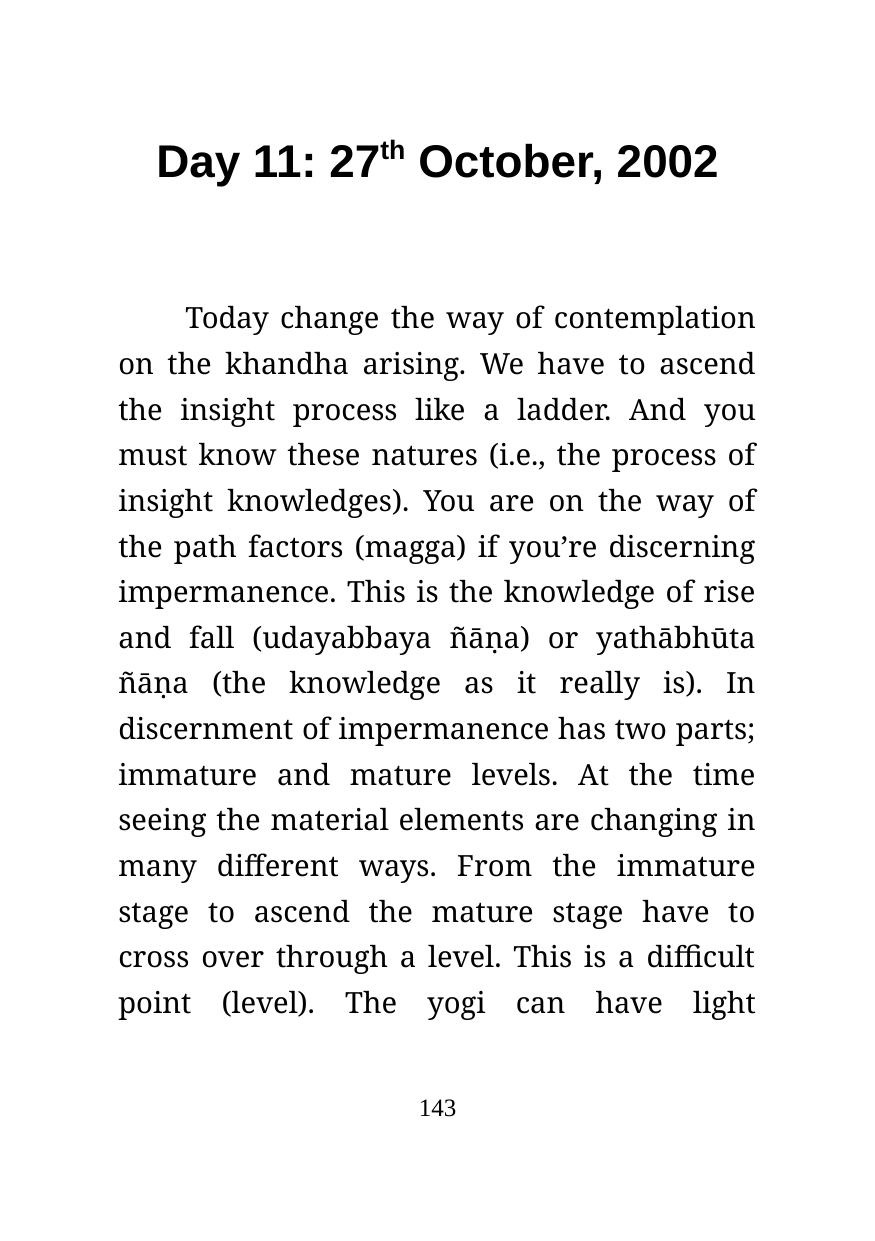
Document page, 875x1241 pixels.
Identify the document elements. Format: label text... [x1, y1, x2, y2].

text Today change the way of contemplation on the khandha arising. We have to ascend the insight process like a ladder. And you must know these natures (i.e., the process of insight knowledges). You are on the way of the path factors (magga) if you’re discerning impermanence. This is the knowledge of rise and fall (udayabbaya ñāṇa) or yathābhūta ñāṇa (the knowledge as it really is). In discernment of impermanence has two parts; immature and mature levels. At the time seeing the material elements are changing in many different ways. From the immature stage to ascend the mature stage have to cross over through a level. This is a difficult point (level). The yogi can have light [118, 298, 756, 1022]
subtitle Day 11: 27th October, 2002 [118, 134, 756, 187]
